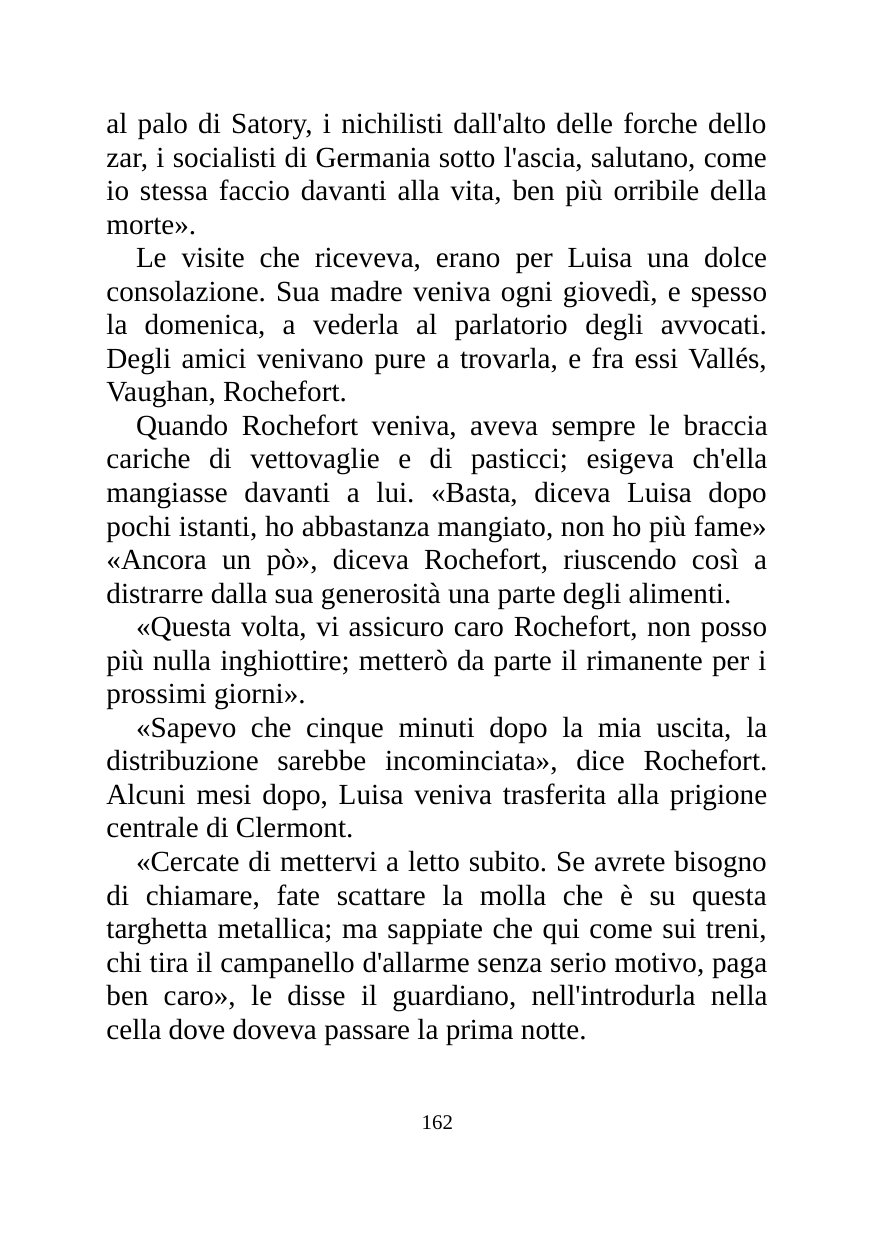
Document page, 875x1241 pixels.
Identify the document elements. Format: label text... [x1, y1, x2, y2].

text «Cercate di mettervi a letto subito. Se avrete bisogno di chiamare, fate scattare la molla che è su questa targhetta metallica; ma sappiate che qui come sui treni, chi tira il campanello d'allarme senza serio motivo, paga ben caro», le disse il guardiano, nell'introdurla nella cella dove doveva passare la prima notte. [106, 844, 768, 1045]
text «Questa volta, vi assicuro caro Rochefort, non posso più nulla inghiottire; metterò da parte il rimanente per i prossimi giorni». [106, 609, 768, 710]
text al palo di Satory, i nichilisti dall'alto delle forche dello zar, i socialisti di Germania sotto l'ascia, salutano, come io stessa faccio davanti alla vita, ben più orribile della morte». [106, 106, 768, 240]
text «Sapevo che cinque minuti dopo la mia uscita, la distribuzione sarebbe incominciata», dice Rochefort. Alcuni mesi dopo, Luisa veniva trasferita alla prigione centrale di Clermont. [106, 710, 768, 844]
text Le visite che riceveva, erano per Luisa una dolce consolazione. Sua madre veniva ogni giovedì, e spesso la domenica, a vederla al parlatorio degli avvocati. Degli amici venivano pure a trovarla, e fra essi Vallés, Vaughan, Rochefort. [106, 240, 768, 408]
text Quando Rochefort veniva, aveva sempre le braccia cariche di vettovaglie e di pasticci; esigeva ch'ella mangiasse davanti a lui. «Basta, diceva Luisa dopo pochi istanti, ho abbastanza mangiato, non ho più fame» «Ancora un pò», diceva Rochefort, riuscendo così a distrarre dalla sua generosità una parte degli alimenti. [106, 408, 768, 609]
